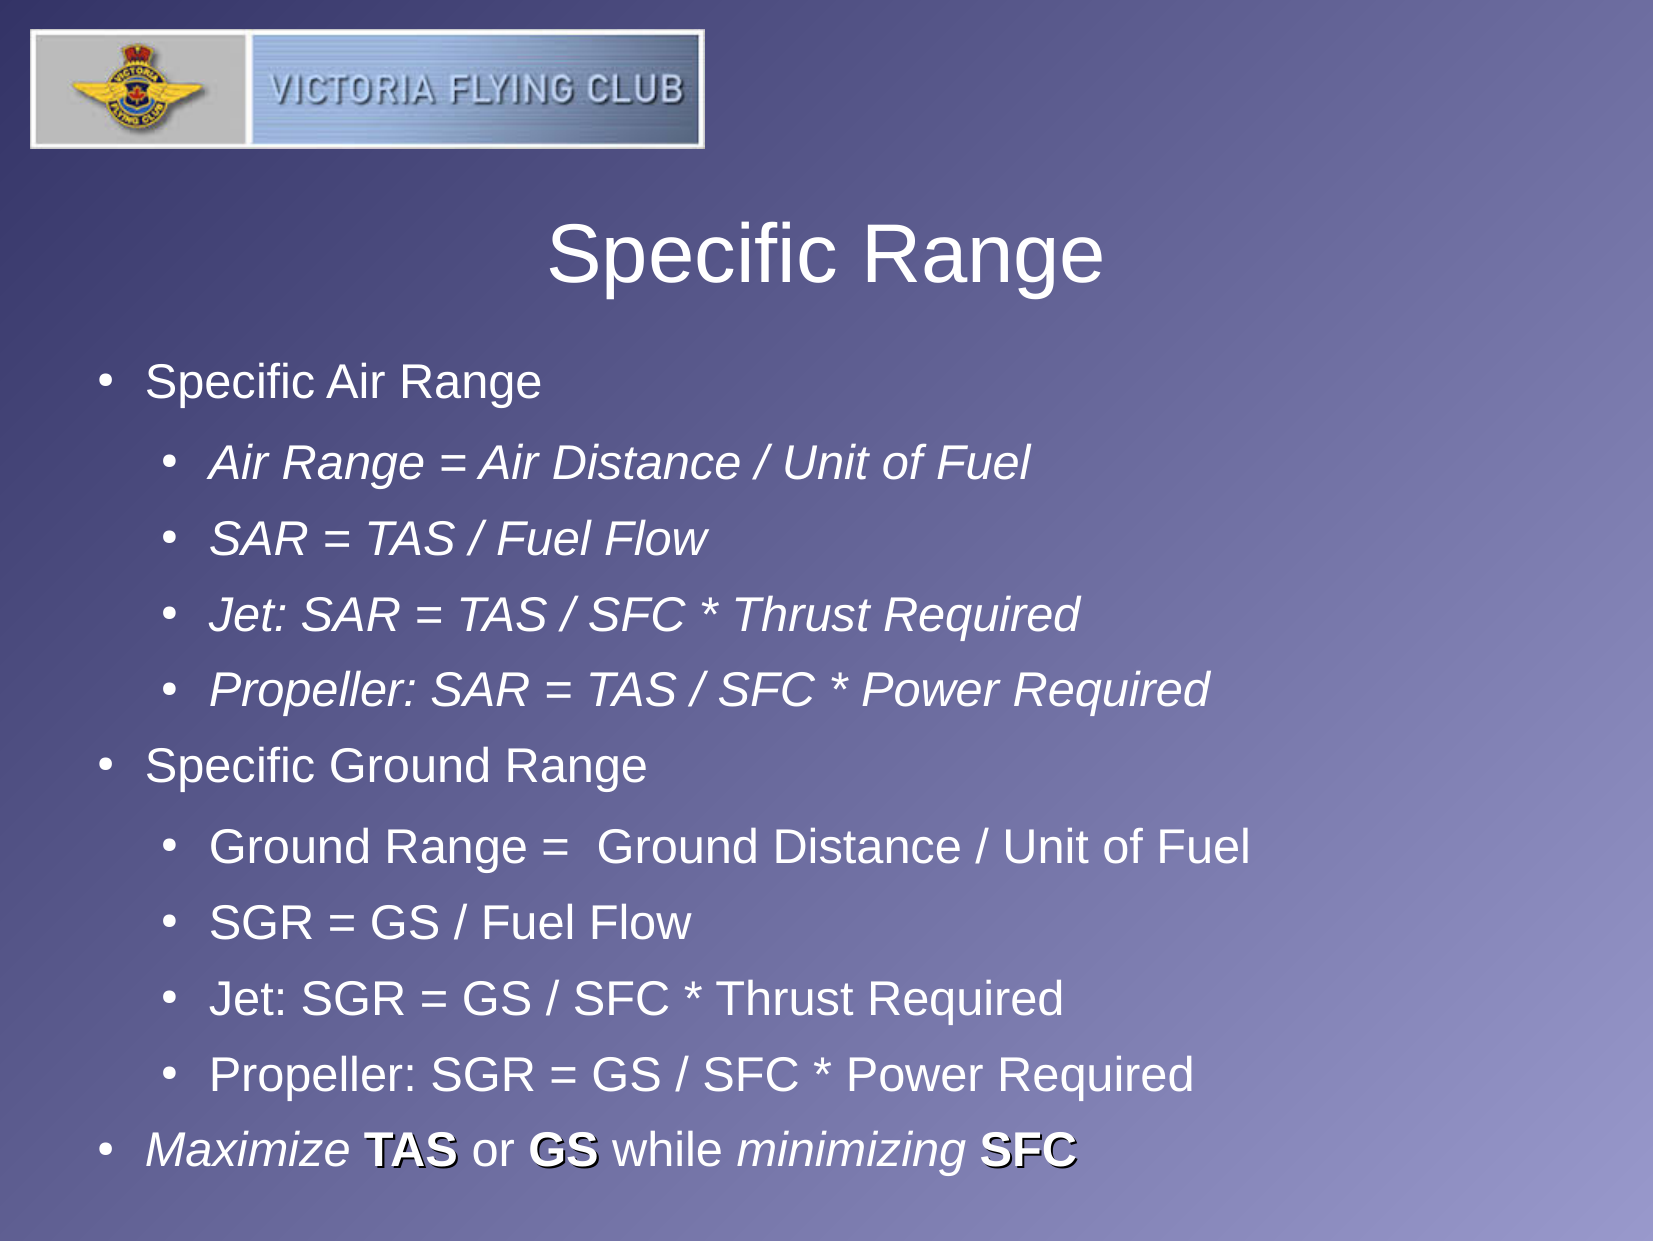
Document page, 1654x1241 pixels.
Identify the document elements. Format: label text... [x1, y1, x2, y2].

title Specific Range [82, 150, 1571, 354]
picture [30, 29, 705, 149]
list Specific Air Range Air Range = Air Distance / Unit of Fuel SAR = TAS / Fuel Flow Jet: SAR = TAS / SFC * Thrust Required Propeller: SAR = TAS / SFC * Power Required Specific Ground Range Ground Range = Ground Distance / Unit of Fuel SGR = GS / Fuel Flow Jet: SGR = GS / SFC * Thrust Required Propeller: SGR = GS / SFC * Power Required Maximize TAS or GS while minimizing SFC [81, 354, 1572, 1182]
